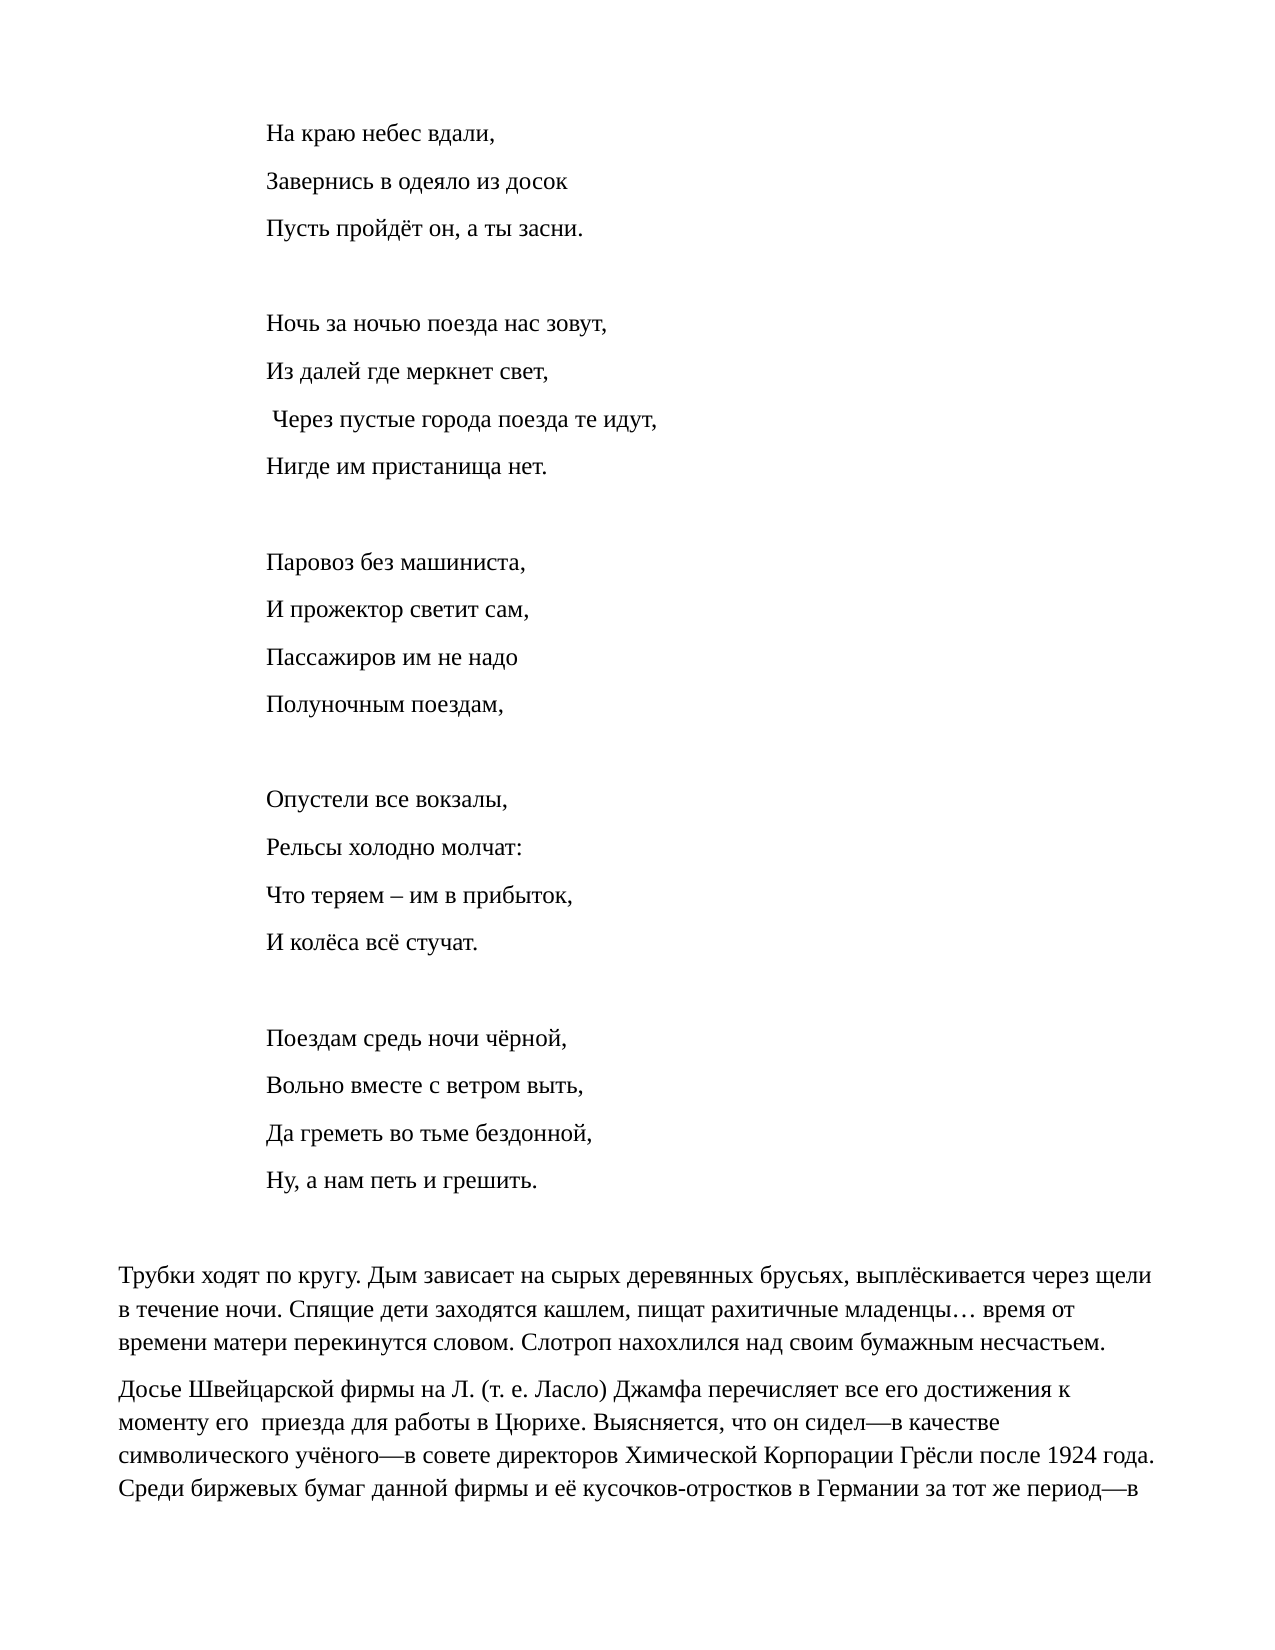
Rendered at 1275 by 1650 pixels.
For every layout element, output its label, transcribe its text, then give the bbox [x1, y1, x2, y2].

text Да греметь во тьме бездонной, [266, 1118, 1157, 1147]
text Ночь за ночью поезда нас зовут, [266, 308, 1157, 337]
text И колёса всё стучат. [266, 927, 1157, 956]
text Досье Швейцарской фирмы на Л. (т. е. Ласло) Джамфа перечисляет все его достижения к моменту его приезда для работы в Цюрихе. Выясняется, что он сидел—в качестве символического учёного—в совете директоров Химической Корпорации Грёсли после 1924 года. Среди биржевых бумаг данной фирмы и её кусочков-отростков в Германии за тот же период—в [118, 1374, 1157, 1502]
text Что теряем – им в прибыток, [266, 880, 1157, 908]
text Пусть пройдёт он, а ты засни. [266, 213, 1157, 242]
text Паровоз без машиниста, [266, 547, 1157, 575]
text Вольно вместе с ветром выть, [266, 1070, 1157, 1099]
text Полуночным поездам, [266, 689, 1157, 718]
text Ну, а нам петь и грешить. [266, 1165, 1157, 1194]
text Завернись в одеяло из досок [266, 166, 1157, 194]
text Поездам средь ночи чёрной, [266, 1023, 1157, 1051]
text Из далей где меркнет свет, [266, 356, 1157, 385]
text И прожектор светит сам, [266, 594, 1157, 623]
text Пассажиров им не надо [266, 642, 1157, 671]
text Рельсы холодно молчат: [266, 832, 1157, 861]
text Нигде им пристанища нет. [266, 451, 1157, 480]
text Опустели все вокзалы, [266, 784, 1157, 813]
text Трубки ходят по кругу. Дым зависает на сырых деревянных брусьях, выплёскивается через щели в течение ночи. Спящие дети заходятся кашлем, пищат рахитичные младенцы… время от времени матери перекинутся словом. Слотроп нахохлился над своим бумажным несчастьем. [118, 1261, 1157, 1355]
text Через пустые города поезда те идут, [266, 404, 1157, 432]
text На краю небес вдали, [266, 118, 1157, 147]
